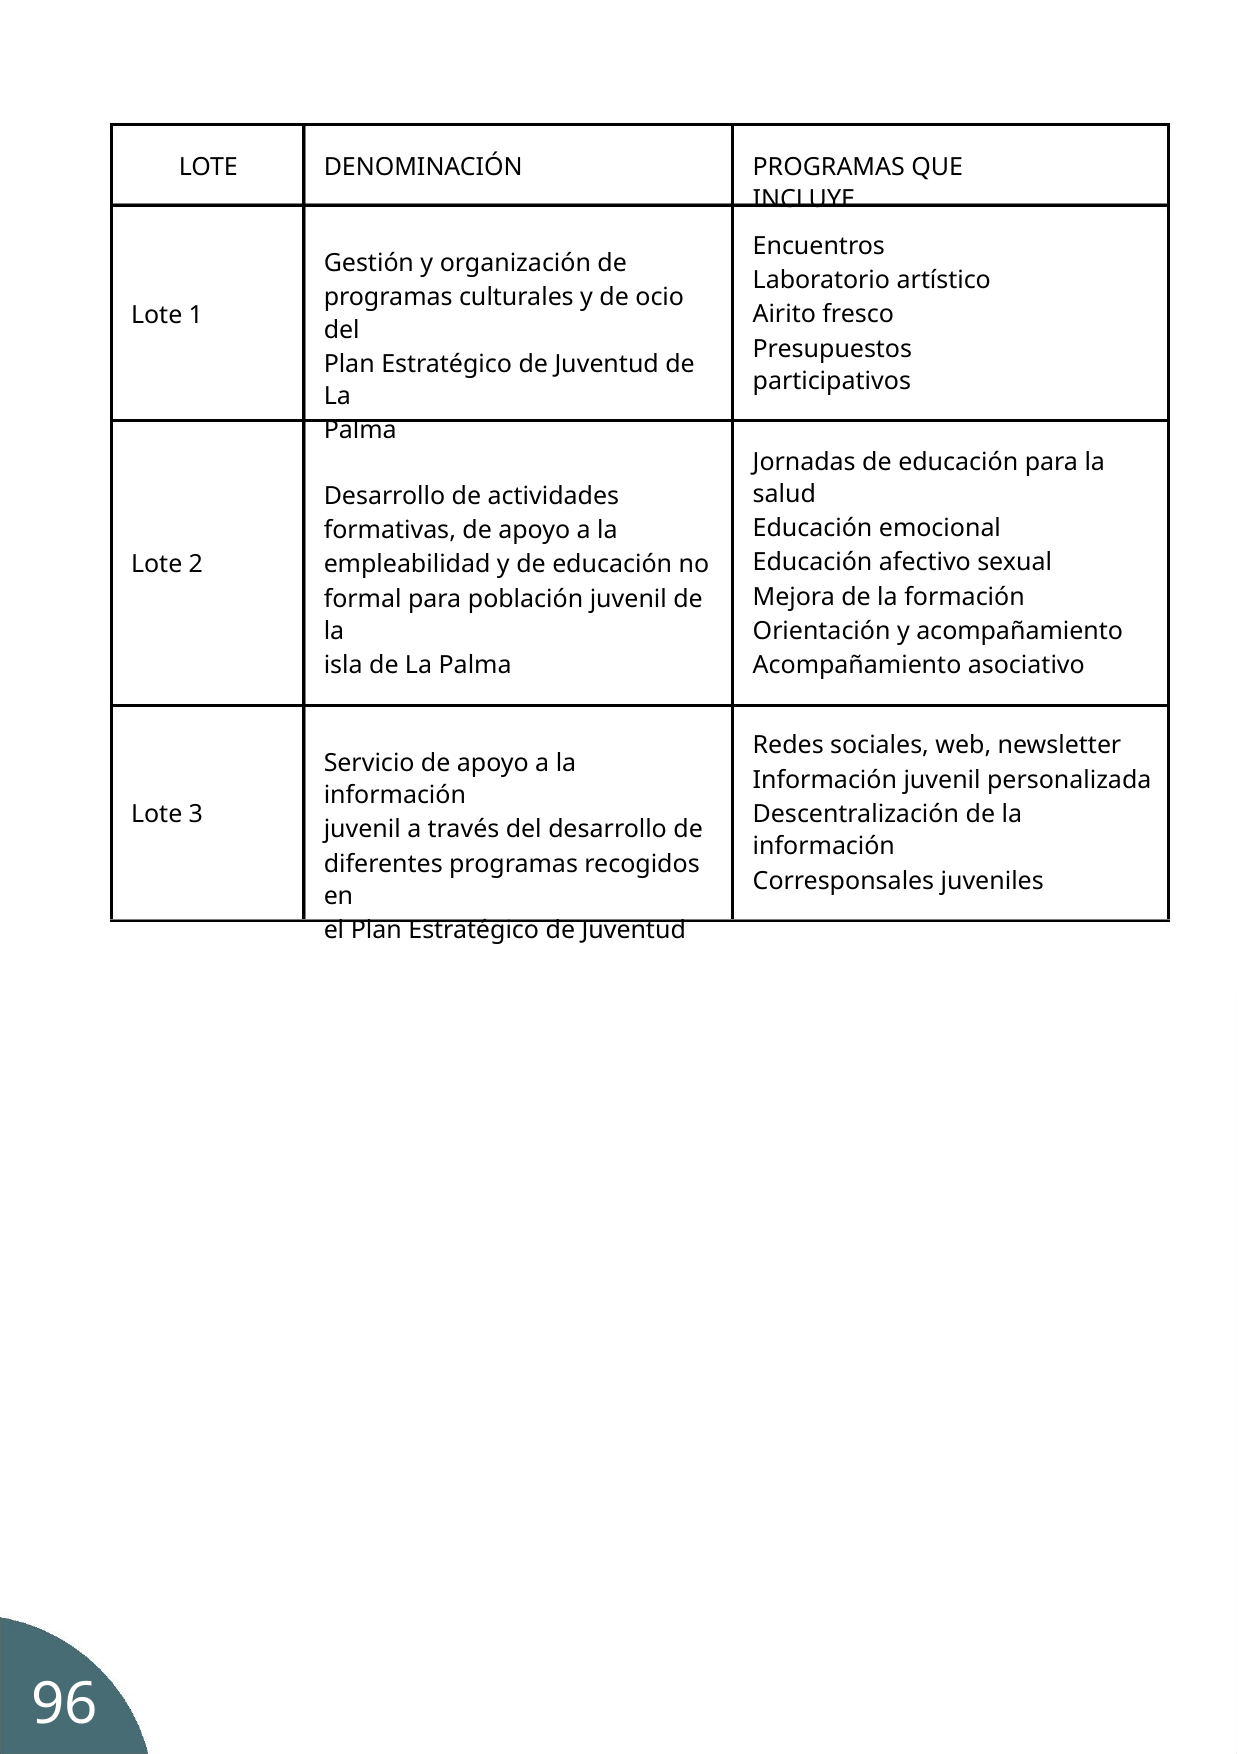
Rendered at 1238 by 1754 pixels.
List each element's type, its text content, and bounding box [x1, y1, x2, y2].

text el Plan Estratégico de Juventud [323, 913, 718, 945]
text Plan Estratégico de Juventud de La [323, 347, 720, 411]
text formal para población juvenil de la [323, 581, 722, 646]
text programas culturales y de ocio del [323, 280, 720, 344]
text Servicio de apoyo a la información [323, 745, 718, 810]
text Encuentros [752, 228, 994, 261]
text Gestión y organización de [323, 246, 720, 278]
text Airito fresco [752, 297, 994, 329]
text formativas, de apoyo a la [323, 513, 722, 545]
text Lote 2 [131, 547, 223, 579]
text 6 [64, 1670, 119, 1737]
text diferentes programas recogidos en [323, 846, 718, 911]
text Desarrollo de actividades [323, 478, 722, 511]
text Laboratorio artístico [752, 263, 994, 295]
text LOTE [178, 149, 260, 182]
text Orientación y acompañamiento [752, 613, 1160, 646]
text Palma [323, 413, 720, 445]
text 9 [32, 1670, 64, 1737]
text Información juvenil personalizada [752, 762, 1160, 795]
text Acompañamiento asociativo [752, 648, 1160, 680]
text Mejora de la formación [752, 579, 1160, 611]
text PROGRAMAS QUE INCLUYE [752, 149, 1069, 214]
text isla de La Palma [323, 648, 722, 680]
picture [0, 0, 1238, 1754]
text Lote 1 [131, 297, 223, 329]
text empleabilidad y de educación no [323, 547, 722, 579]
text Redes sociales, web, newsletter [752, 728, 1160, 760]
text Presupuestos participativos [752, 332, 1070, 396]
text Jornadas de educación para la salud [752, 444, 1160, 509]
text Lote 3 [131, 797, 223, 829]
text Educación emocional [752, 511, 1160, 543]
text juvenil a través del desarrollo de [323, 812, 718, 844]
text Educación afectivo sexual [752, 545, 1160, 577]
text Descentralización de la información [752, 797, 1160, 861]
text DENOMINACIÓN [323, 149, 524, 182]
text Corresponsales juveniles [752, 863, 1160, 896]
